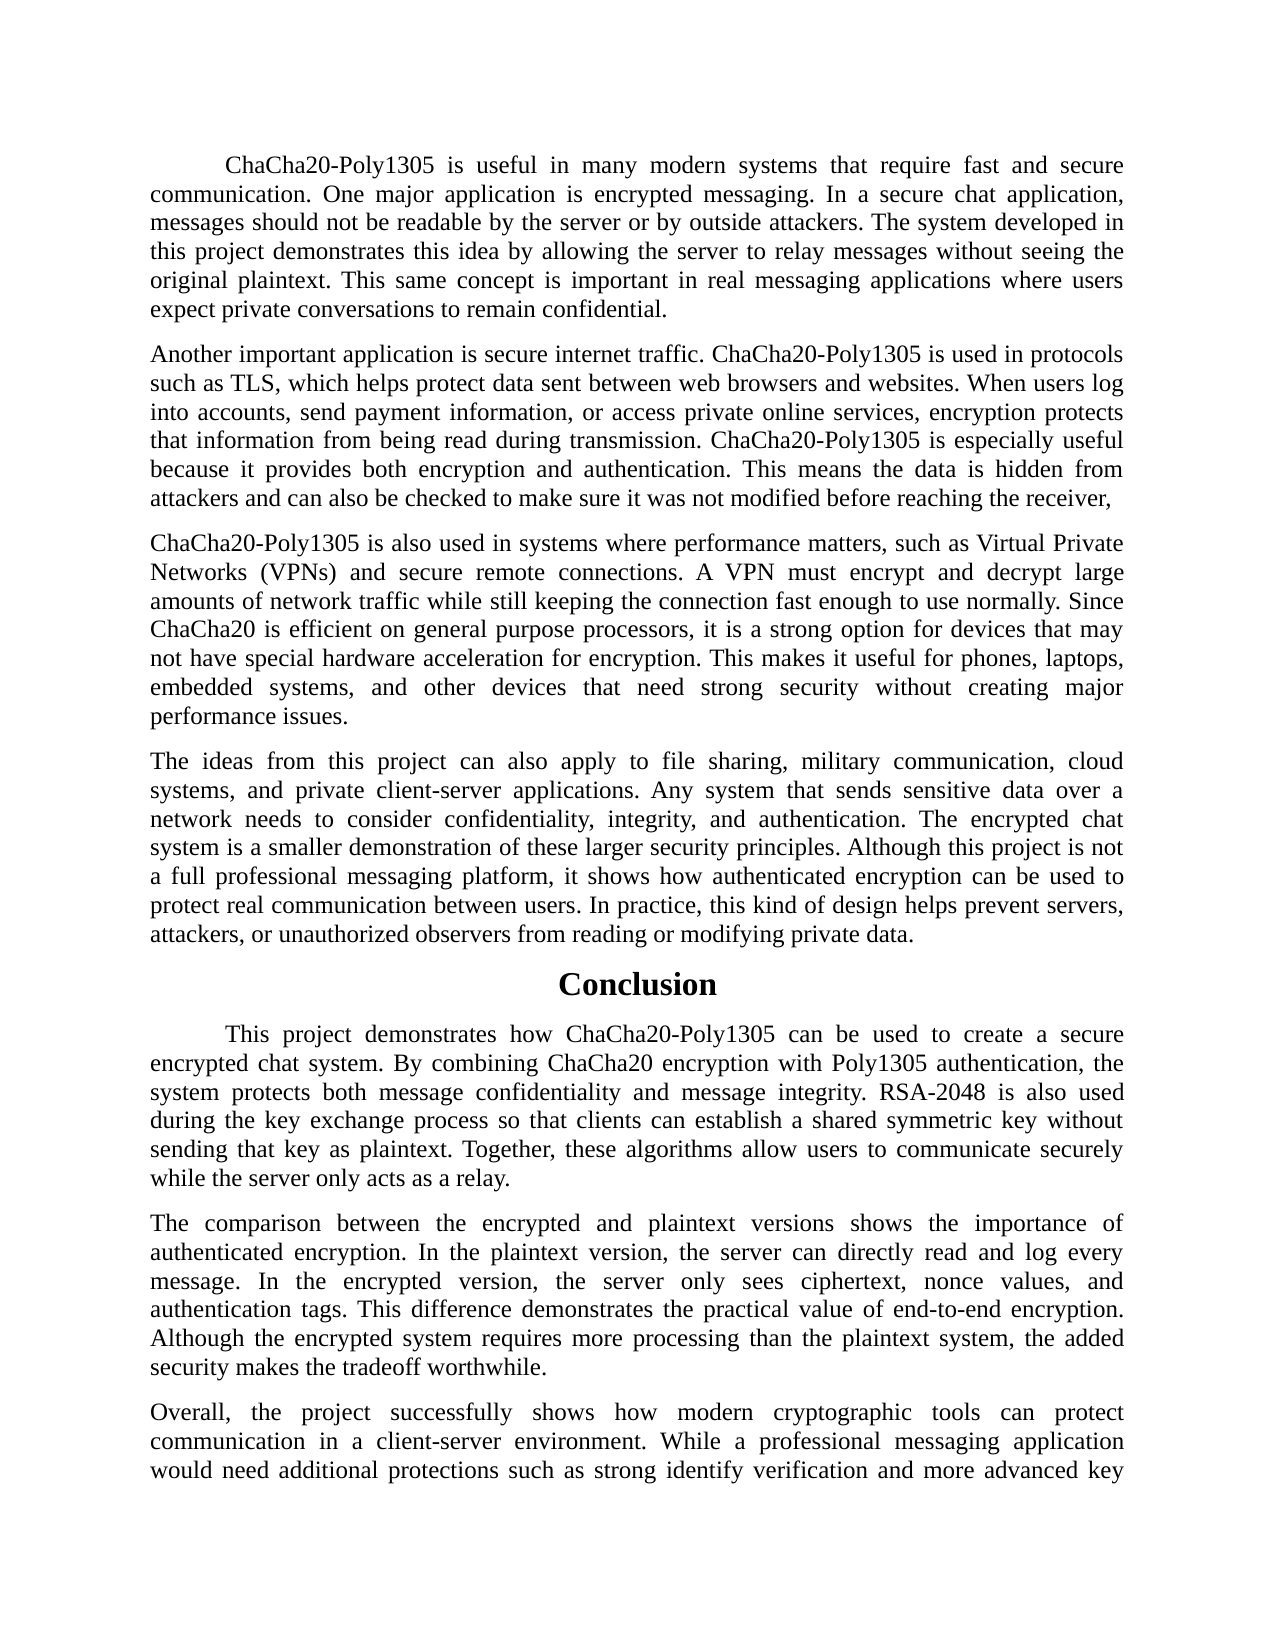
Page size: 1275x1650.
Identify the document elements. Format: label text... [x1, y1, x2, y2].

text ChaCha20-Poly1305 is useful in many modern systems that require fast and secure communication. One major application is encrypted messaging. In a secure chat application, messages should not be readable by the server or by outside attackers. The system developed in this project demonstrates this idea by allowing the server to relay messages without seeing the original plaintext. This same concept is important in real messaging applications where users expect private conversations to remain confidential. [150, 150, 1125, 322]
text ChaCha20-Poly1305 is also used in systems where performance matters, such as Virtual Private Networks (VPNs) and secure remote connections. A VPN must encrypt and decrypt large amounts of network traffic while still keeping the connection fast enough to use normally. Since ChaCha20 is efficient on general purpose processors, it is a strong option for devices that may not have special hardware acceleration for encryption. This makes it useful for phones, laptops, embedded systems, and other devices that need strong security without creating major performance issues. [150, 528, 1125, 729]
text Overall, the project successfully shows how modern cryptographic tools can protect communication in a client-server environment. While a professional messaging application would need additional protections such as strong identify verification and more advanced key [150, 1397, 1125, 1484]
text The comparison between the encrypted and plaintext versions shows the importance of authenticated encryption. In the plaintext version, the server can directly read and log every message. In the encrypted version, the server only sees ciphertext, nonce values, and authentication tags. This difference demonstrates the practical value of end-to-end encryption. Although the encrypted system requires more processing than the plaintext system, the added security makes the tradeoff worthwhile. [150, 1208, 1125, 1381]
text Conclusion [150, 964, 1125, 1002]
text The ideas from this project can also apply to file sharing, military communication, cloud systems, and private client-server applications. Any system that sends sensitive data over a network needs to consider confidentiality, integrity, and authentication. The encrypted chat system is a smaller demonstration of these larger security principles. Although this project is not a full professional messaging platform, it shows how authenticated encryption can be used to protect real communication between users. In practice, this kind of design helps prevent servers, attackers, or unauthorized observers from reading or modifying private data. [150, 746, 1125, 947]
text This project demonstrates how ChaCha20-Poly1305 can be used to create a secure encrypted chat system. By combining ChaCha20 encryption with Poly1305 authentication, the system protects both message confidentiality and message integrity. RSA-2048 is also used during the key exchange process so that clients can establish a shared symmetric key without sending that key as plaintext. Together, these algorithms allow users to communicate securely while the server only acts as a relay. [150, 1019, 1125, 1192]
text Another important application is secure internet traffic. ChaCha20-Poly1305 is used in protocols such as TLS, which helps protect data sent between web browsers and websites. When users log into accounts, send payment information, or access private online services, encryption protects that information from being read during transmission. ChaCha20-Poly1305 is especially useful because it provides both encryption and authentication. This means the data is hidden from attackers and can also be checked to make sure it was not modified before reaching the receiver, [150, 339, 1125, 512]
